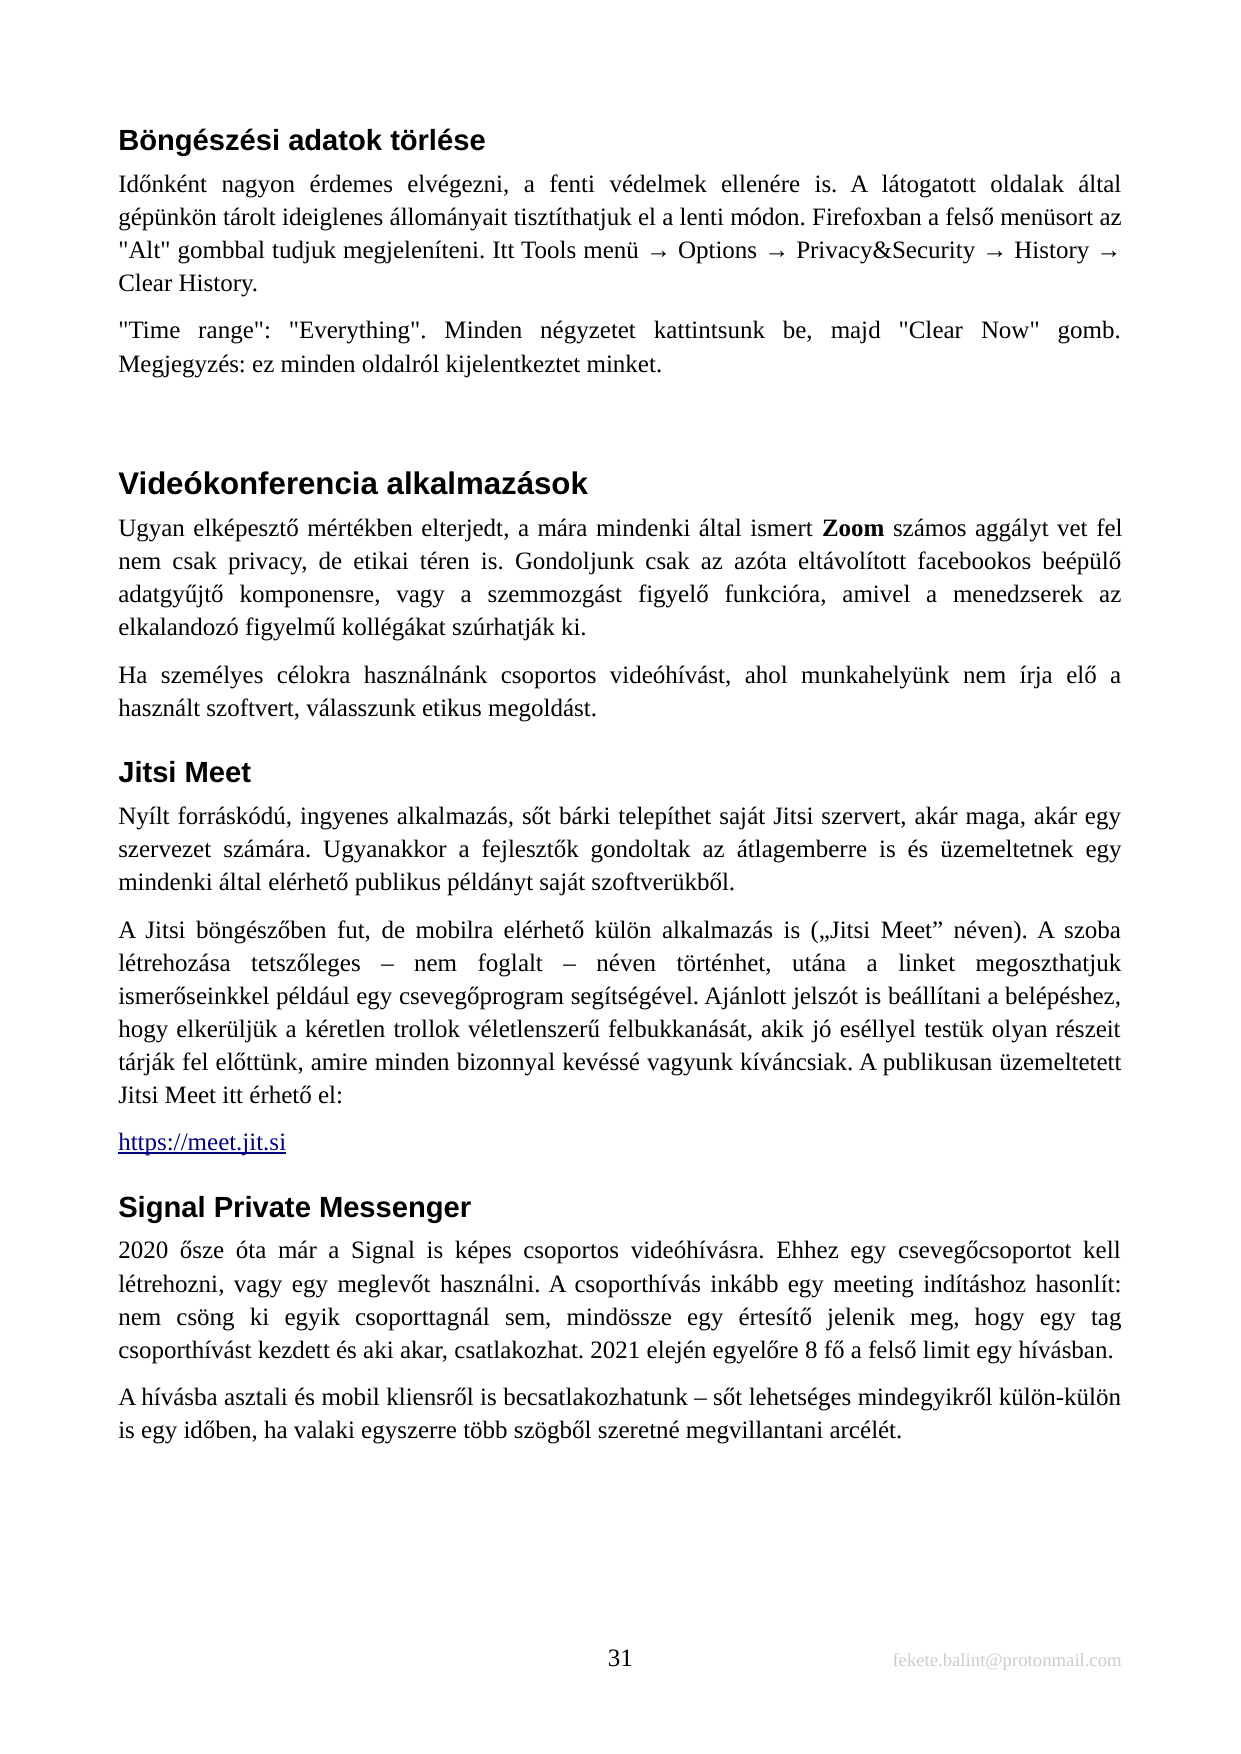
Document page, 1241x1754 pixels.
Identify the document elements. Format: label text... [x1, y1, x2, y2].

subtitle Signal Private Messenger [118, 1189, 1122, 1223]
text A hívásba asztali és mobil kliensről is becsatlakozhatunk – sőt lehetséges mindegyikről külön-külön is egy időben, ha valaki egyszerre több szögből szeretné megvillantani arcélét. [118, 1382, 1122, 1444]
text Nyílt forráskódú, ingyenes alkalmazás, sőt bárki telepíthet saját Jitsi szervert, akár maga, akár egy szervezet számára. Ugyanakkor a fejlesztők gondoltak az átlagemberre is és üzemeltetnek egy mindenki által elérhető publikus példányt saját szoftverükből. [118, 801, 1122, 896]
text Ha személyes célokra használnánk csoportos videóhívást, ahol munkahelyünk nem írja elő a használt szoftvert, válasszunk etikus megoldást. [118, 660, 1122, 722]
subtitle Jitsi Meet [118, 755, 1122, 788]
text 2020 ősze óta már a Signal is képes csoportos videóhívásra. Ehhez egy csevegőcsoportot kell létrehozni, vagy egy meglevőt használni. A csoporthívás inkább egy meeting indításhoz hasonlít: nem csöng ki egyik csoporttagnál sem, mindössze egy értesítő jelenik meg, hogy egy tag csoporthívást kezdett és aki akar, csatlakozhat. 2021 elején egyelőre 8 fő a felső limit egy hívásban. [118, 1236, 1122, 1363]
text A Jitsi böngészőben fut, de mobilra elérhető külön alkalmazás is („Jitsi Meet” néven). A szoba létrehozása tetszőleges – nem foglalt – néven történhet, utána a linket megoszthatjuk ismerőseinkkel például egy csevegőprogram segítségével. Ajánlott jelszót is beállítani a belépéshez, hogy elkerüljük a kéretlen trollok véletlenszerű felbukkanását, akik jó eséllyel testük olyan részeit tárják fel előttünk, amire minden bizonnyal kevéssé vagyunk kíváncsiak. A publikusan üzemeltetett Jitsi Meet itt érhető el: [118, 915, 1122, 1108]
text Időnként nagyon érdemes elvégezni, a fenti védelmek ellenére is. A látogatott oldalak által gépünkön tárolt ideiglenes állományait tisztíthatjuk el a lenti módon. Firefoxban a felső menüsort az "Alt" gombbal tudjuk megjeleníteni. Itt Tools menü → Options → Privacy&Security → History → Clear History. [118, 169, 1122, 297]
text "Time range": "Everything". Minden négyzetet kattintsunk be, majd "Clear Now" gomb. Megjegyzés: ez minden oldalról kijelentkeztet minket. [118, 316, 1122, 377]
subtitle Videókonferencia alkalmazások [118, 465, 1122, 501]
text Ugyan elképesztő mértékben elterjedt, a mára mindenki által ismert Zoom számos aggályt vet fel nem csak privacy, de etikai téren is. Gondoljunk csak az azóta eltávolított facebookos beépülő adatgyűjtő komponensre, vagy a szemmozgást figyelő funkcióra, amivel a menedzserek az elkalandozó figyelmű kollégákat szúrhatják ki. [118, 513, 1122, 641]
subtitle Böngészési adatok törlése [118, 123, 1122, 156]
text https://meet.jit.si [118, 1127, 1122, 1156]
